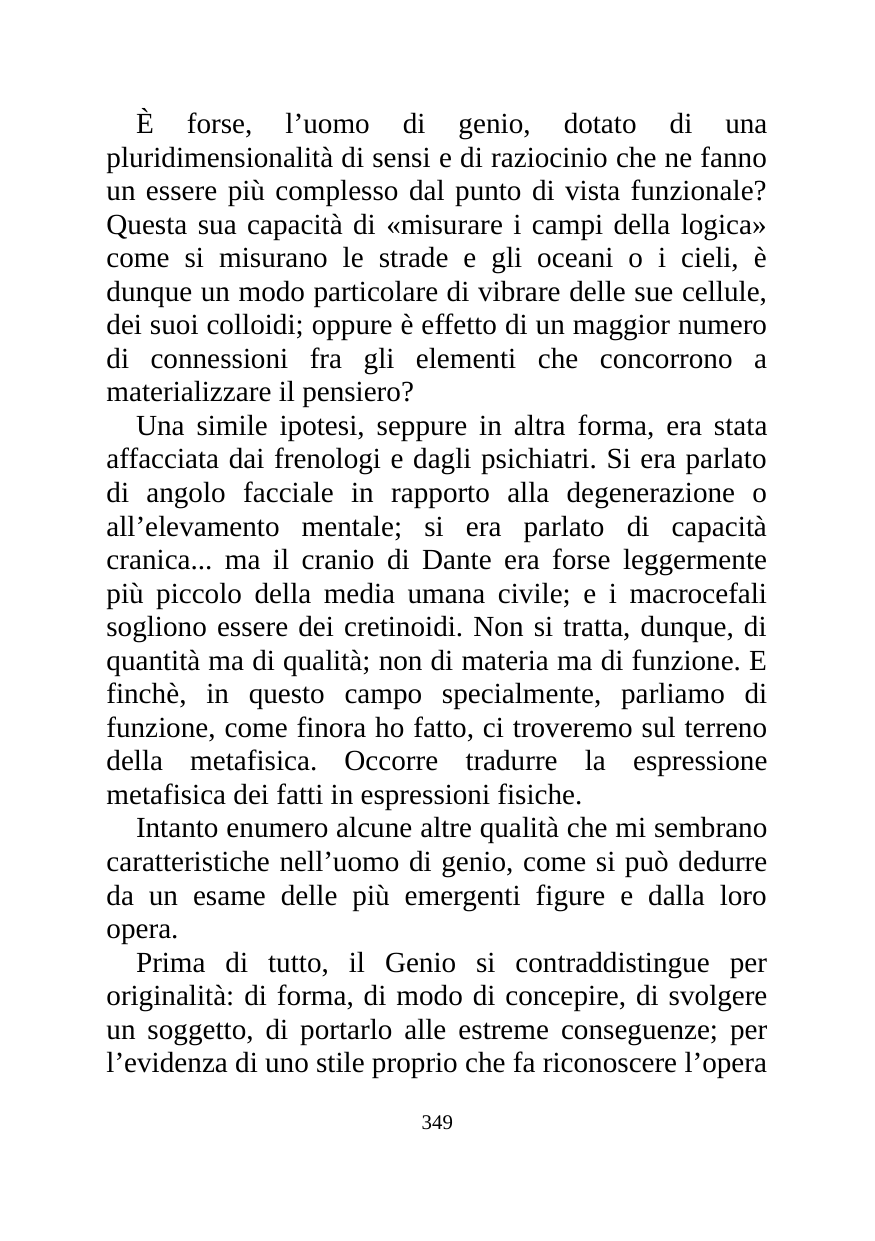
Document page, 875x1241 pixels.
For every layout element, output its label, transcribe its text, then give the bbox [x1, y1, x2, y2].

text Prima di tutto, il Genio si contraddistingue per originalità: di forma, di modo di concepire, di svolgere un soggetto, di portarlo alle estreme conseguenze; per l’evidenza di uno stile proprio che fa riconoscere l’opera [106, 945, 768, 1079]
text Intanto enumero alcune altre qualità che mi sembrano caratteristiche nell’uomo di genio, come si può dedurre da un esame delle più emergenti figure e dalla loro opera. [106, 811, 768, 945]
text Una simile ipotesi, seppure in altra forma, era stata affacciata dai frenologi e dagli psichiatri. Si era parlato di angolo facciale in rapporto alla degenerazione o all’elevamento mentale; si era parlato di capacità cranica... ma il cranio di Dante era forse leggermente più piccolo della media umana civile; e i macrocefali sogliono essere dei cretinoidi. Non si tratta, dunque, di quantità ma di qualità; non di materia ma di funzione. E finchè, in questo campo specialmente, parliamo di funzione, come finora ho fatto, ci troveremo sul terreno della metafisica. Occorre tradurre la espressione metafisica dei fatti in espressioni fisiche. [106, 408, 768, 811]
text È forse, l’uomo di genio, dotato di una pluridimensionalità di sensi e di raziocinio che ne fanno un essere più complesso dal punto di vista funzionale? Questa sua capacità di «misurare i campi della logica» come si misurano le strade e gli oceani o i cieli, è dunque un modo particolare di vibrare delle sue cellule, dei suoi colloidi; oppure è effetto di un maggior numero di connessioni fra gli elementi che concorrono a materializzare il pensiero? [106, 106, 768, 408]
